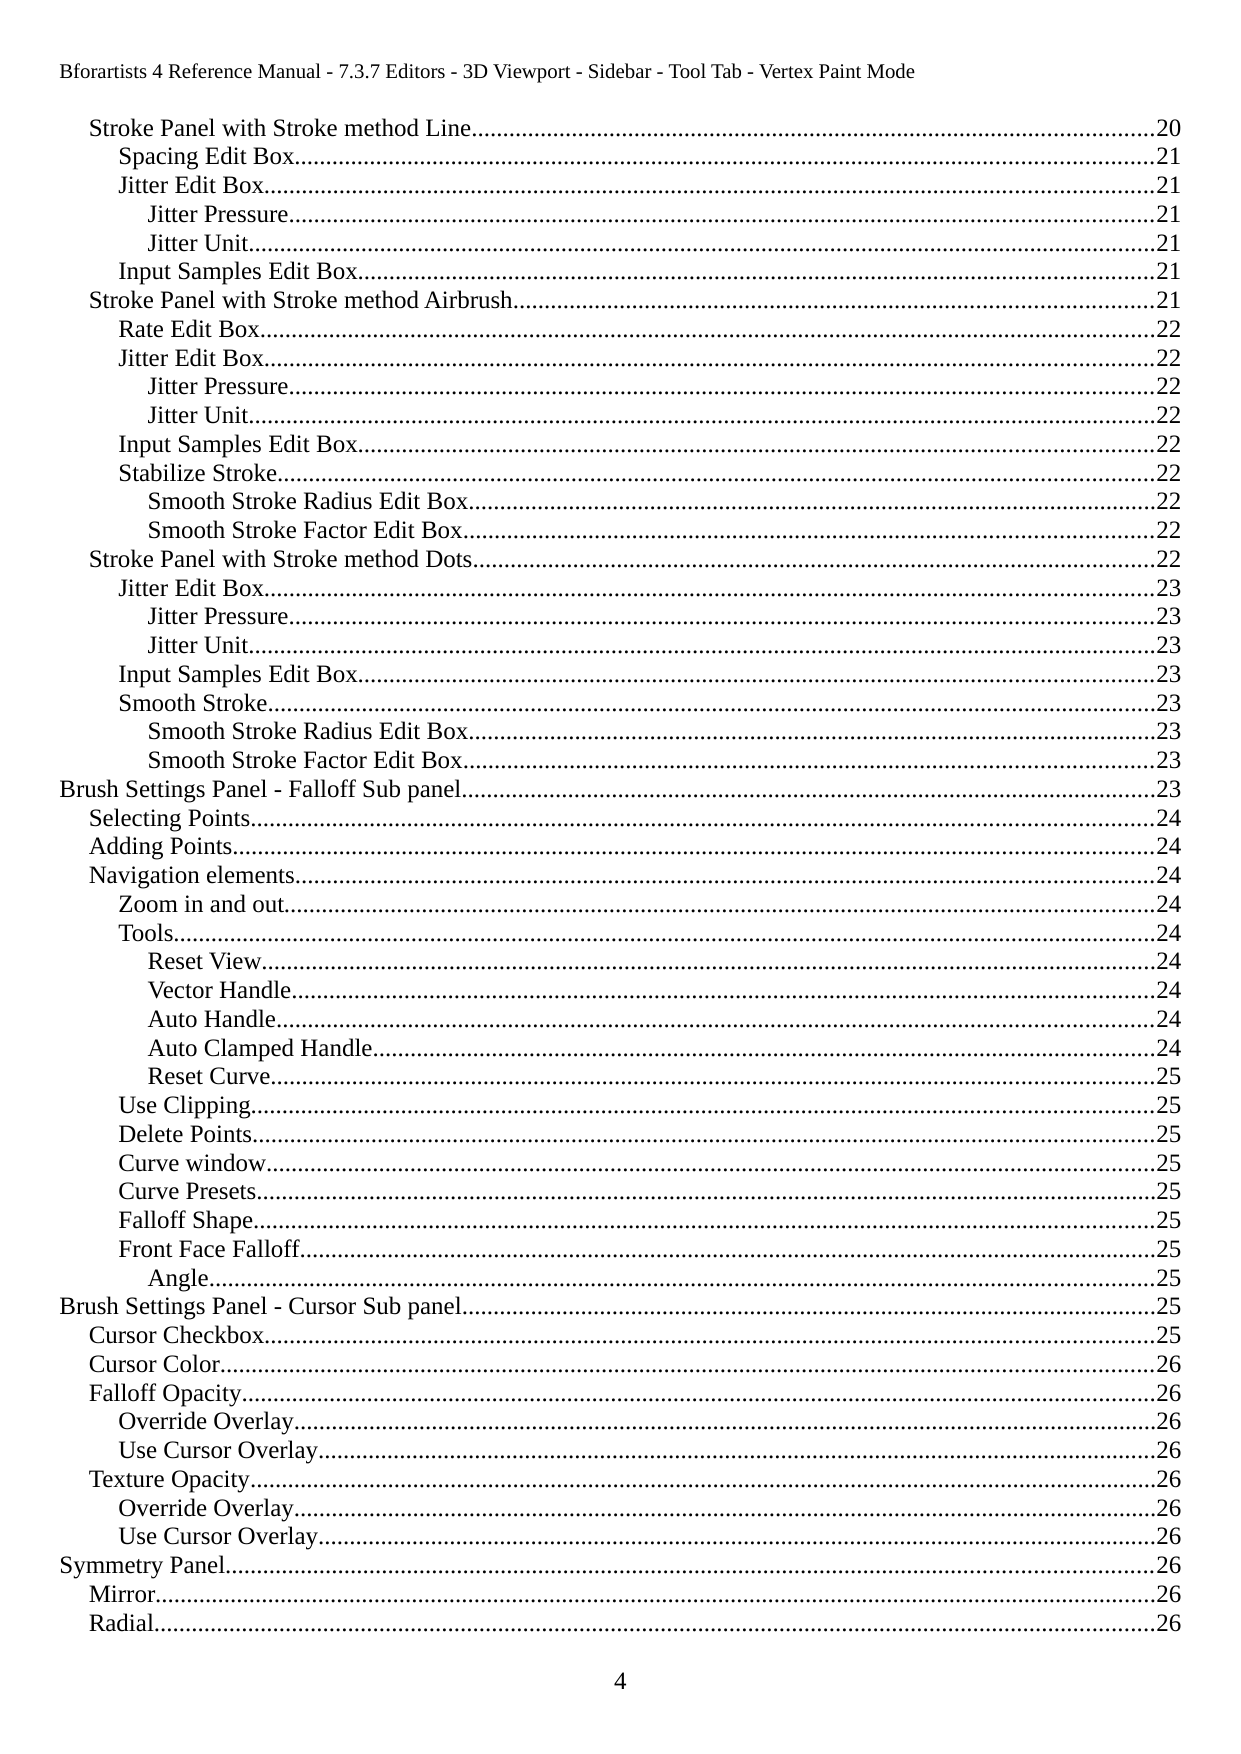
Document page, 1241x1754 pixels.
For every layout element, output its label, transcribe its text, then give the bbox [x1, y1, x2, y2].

text Jitter Unit 23 [147, 630, 1181, 659]
text Texture Opacity 26 [88, 1464, 1181, 1493]
text Vector Handle 24 [147, 975, 1181, 1004]
text Stabilize Stroke 22 [118, 458, 1181, 486]
text Jitter Pressure 23 [147, 601, 1181, 630]
text Cursor Checkbox 25 [88, 1320, 1181, 1349]
text Symmetry Panel 26 [59, 1550, 1181, 1579]
text Mirror 26 [88, 1579, 1181, 1608]
text Smooth Stroke 23 [118, 688, 1181, 716]
text Tools 24 [118, 918, 1181, 946]
text Jitter Pressure 22 [147, 371, 1181, 400]
text Radial 26 [88, 1608, 1181, 1636]
text Jitter Edit Box 22 [118, 343, 1181, 371]
text Stroke Panel with Stroke method Dots 22 [88, 544, 1181, 573]
text Falloff Shape 25 [118, 1205, 1181, 1234]
text Adding Points 24 [88, 831, 1181, 860]
text Override Overlay 26 [118, 1493, 1181, 1521]
text Falloff Opacity 26 [88, 1378, 1181, 1406]
text Stroke Panel with Stroke method Airbrush 21 [88, 285, 1181, 314]
text Smooth Stroke Radius Edit Box 22 [147, 486, 1181, 515]
text Input Samples Edit Box 21 [118, 256, 1181, 285]
text Override Overlay 26 [118, 1406, 1181, 1435]
text Reset Curve 25 [147, 1061, 1181, 1090]
text Use Clipping 25 [118, 1090, 1181, 1119]
text Cursor Color 26 [88, 1349, 1181, 1378]
text Curve window 25 [118, 1148, 1181, 1176]
text Brush Settings Panel - Cursor Sub panel 25 [59, 1291, 1181, 1320]
text Selecting Points 24 [88, 803, 1181, 831]
text Curve Presets 25 [118, 1176, 1181, 1205]
text Input Samples Edit Box 23 [118, 659, 1181, 688]
text Angle 25 [147, 1263, 1181, 1291]
text Jitter Edit Box 21 [118, 170, 1181, 199]
text Front Face Falloff 25 [118, 1234, 1181, 1263]
text Stroke Panel with Stroke method Line 20 [88, 113, 1181, 141]
text Rate Edit Box 22 [118, 314, 1181, 343]
text Navigation elements 24 [88, 860, 1181, 889]
text Brush Settings Panel - Falloff Sub panel 23 [59, 774, 1181, 803]
text Use Cursor Overlay 26 [118, 1521, 1181, 1550]
text Smooth Stroke Factor Edit Box 23 [147, 745, 1181, 774]
text Input Samples Edit Box 22 [118, 429, 1181, 458]
text Auto Clamped Handle 24 [147, 1033, 1181, 1061]
text Reset View 24 [147, 946, 1181, 975]
text Delete Points 25 [118, 1119, 1181, 1148]
text Zoom in and out 24 [118, 889, 1181, 918]
text Use Cursor Overlay 26 [118, 1435, 1181, 1464]
text Jitter Pressure 21 [147, 199, 1181, 228]
text Jitter Unit 22 [147, 400, 1181, 429]
text Smooth Stroke Radius Edit Box 23 [147, 716, 1181, 745]
text Smooth Stroke Factor Edit Box 22 [147, 515, 1181, 544]
text Spacing Edit Box 21 [118, 141, 1181, 170]
text Jitter Edit Box 23 [118, 573, 1181, 601]
text Jitter Unit 21 [147, 228, 1181, 256]
text Auto Handle 24 [147, 1004, 1181, 1033]
